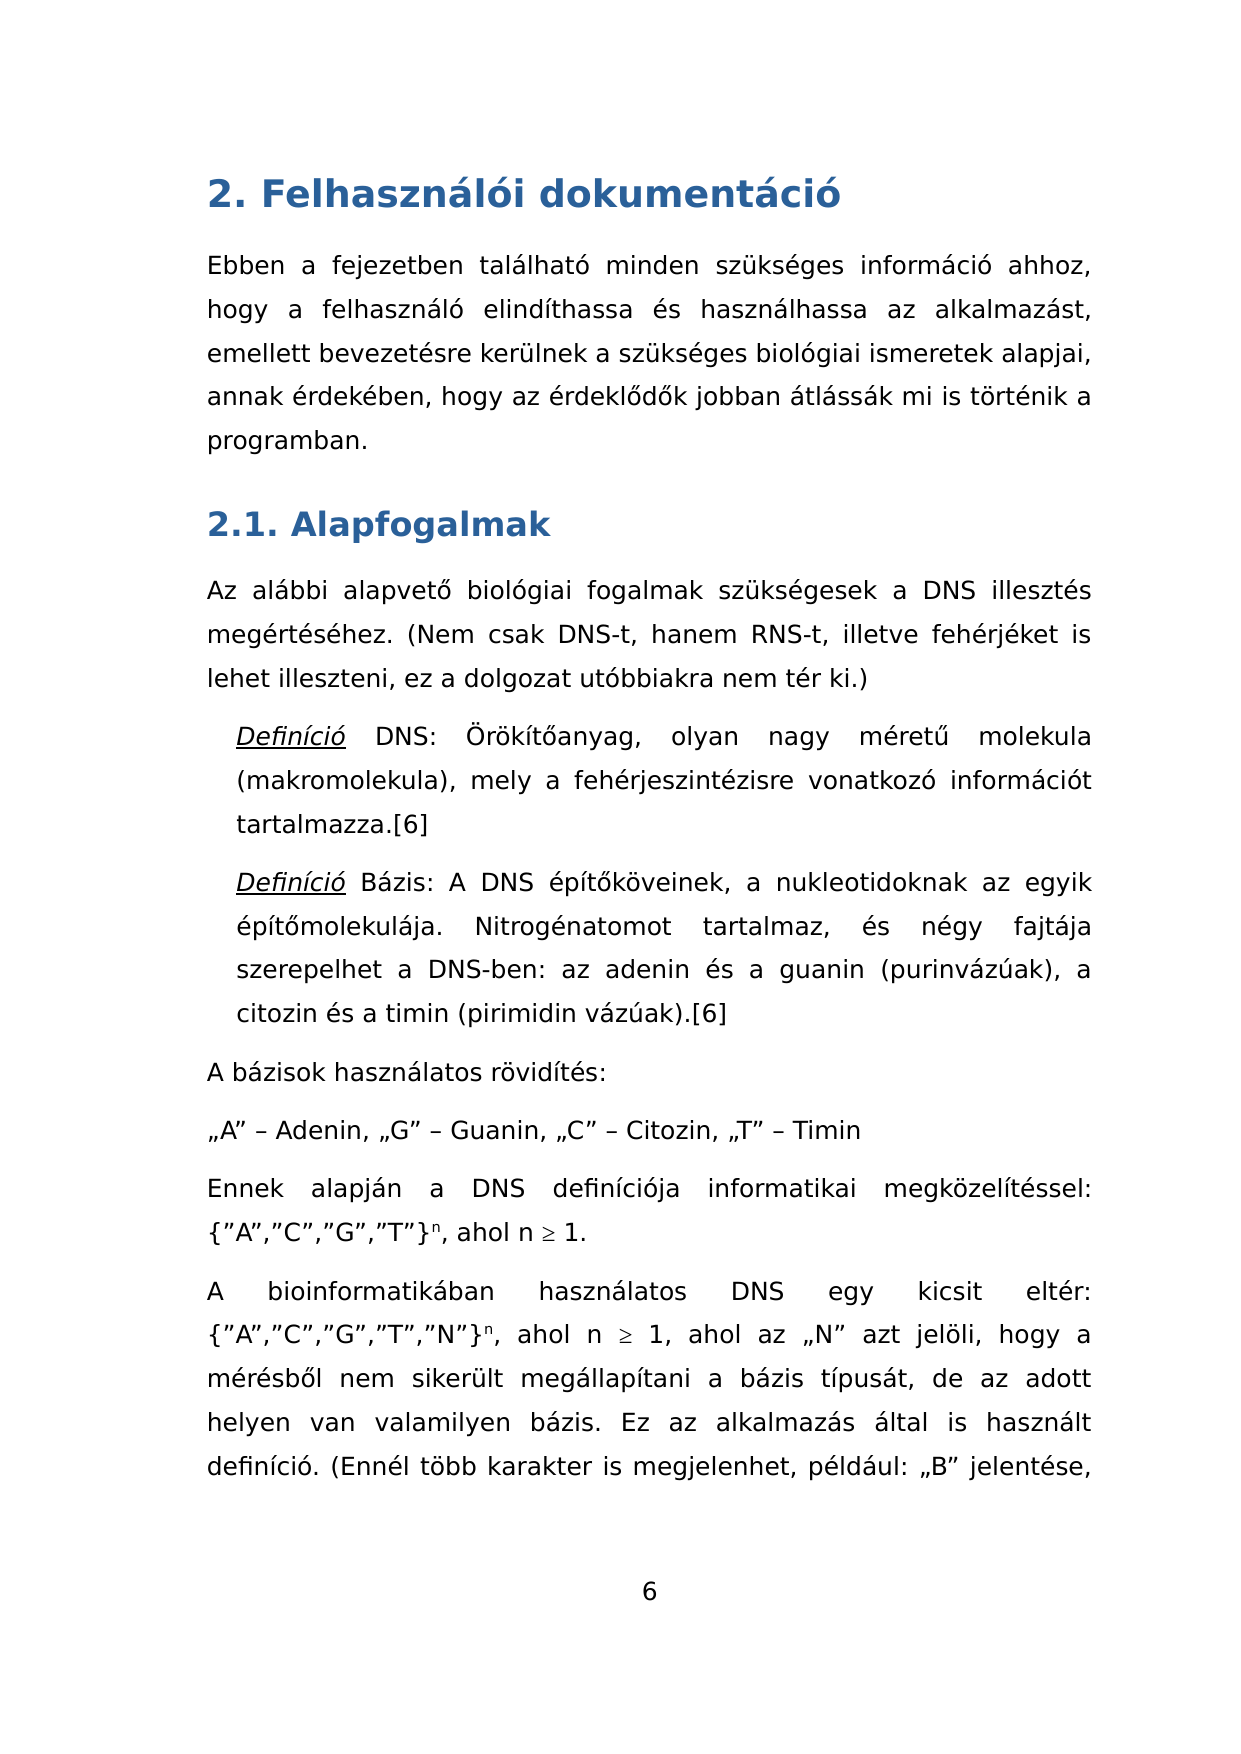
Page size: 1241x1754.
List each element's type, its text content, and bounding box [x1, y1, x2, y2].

subtitle Alapfogalmak [207, 506, 1093, 544]
text Definíció Bázis: A DNS építőköveinek, a nukleotidoknak az egyik építőmolekulája. Nitrogénatomot tartalmaz, és négy fajtája szerepelhet a DNS-ben: az adenin és a guanin (purinvázúak), a citozin és a timin (pirimidin vázúak).[6] [236, 868, 1093, 1029]
text A bioinformatikában használatos DNS egy kicsit eltér: {”A”,”C”,”G”,”T”,”N”}n, ahol n ≥ 1, ahol az „N” azt jelöli, hogy a mérésből nem sikerült megállapítani a bázis típusát, de az adott helyen van valamilyen bázis. Ez az alkalmazás által is használt definíció. (Ennél több karakter is megjelenhet, például: „B” jelentése, [207, 1277, 1093, 1481]
text Ennek alapján a DNS definíciója informatikai megközelítéssel: {”A”,”C”,”G”,”T”}n, ahol n ≥ 1. [207, 1174, 1093, 1247]
text Az alábbi alapvető biológiai fogalmak szükségesek a DNS illesztés megértéséhez. (Nem csak DNS-t, hanem RNS-t, illetve fehérjéket is lehet illeszteni, ez a dolgozat utóbbiakra nem tér ki.) [207, 577, 1093, 693]
text Definíció DNS: Örökítőanyag, olyan nagy méretű molekula (makromolekula), mely a fehérjeszintézisre vonatkozó információt tartalmazza.[6] [236, 722, 1093, 839]
text A bázisok használatos rövidítés: [207, 1058, 1093, 1087]
text Ebben a fejezetben található minden szükséges információ ahhoz, hogy a felhasználó elindíthassa és használhassa az alkalmazást, emellett bevezetésre kerülnek a szükséges biológiai ismeretek alapjai, annak érdekében, hogy az érdeklődők jobban átlássák mi is történik a programban. [207, 251, 1093, 456]
text „A” – Adenin, „G” – Guanin, „C” – Citozin, „T” – Timin [207, 1116, 1093, 1145]
subtitle Felhasználói dokumentáció [207, 173, 1093, 217]
